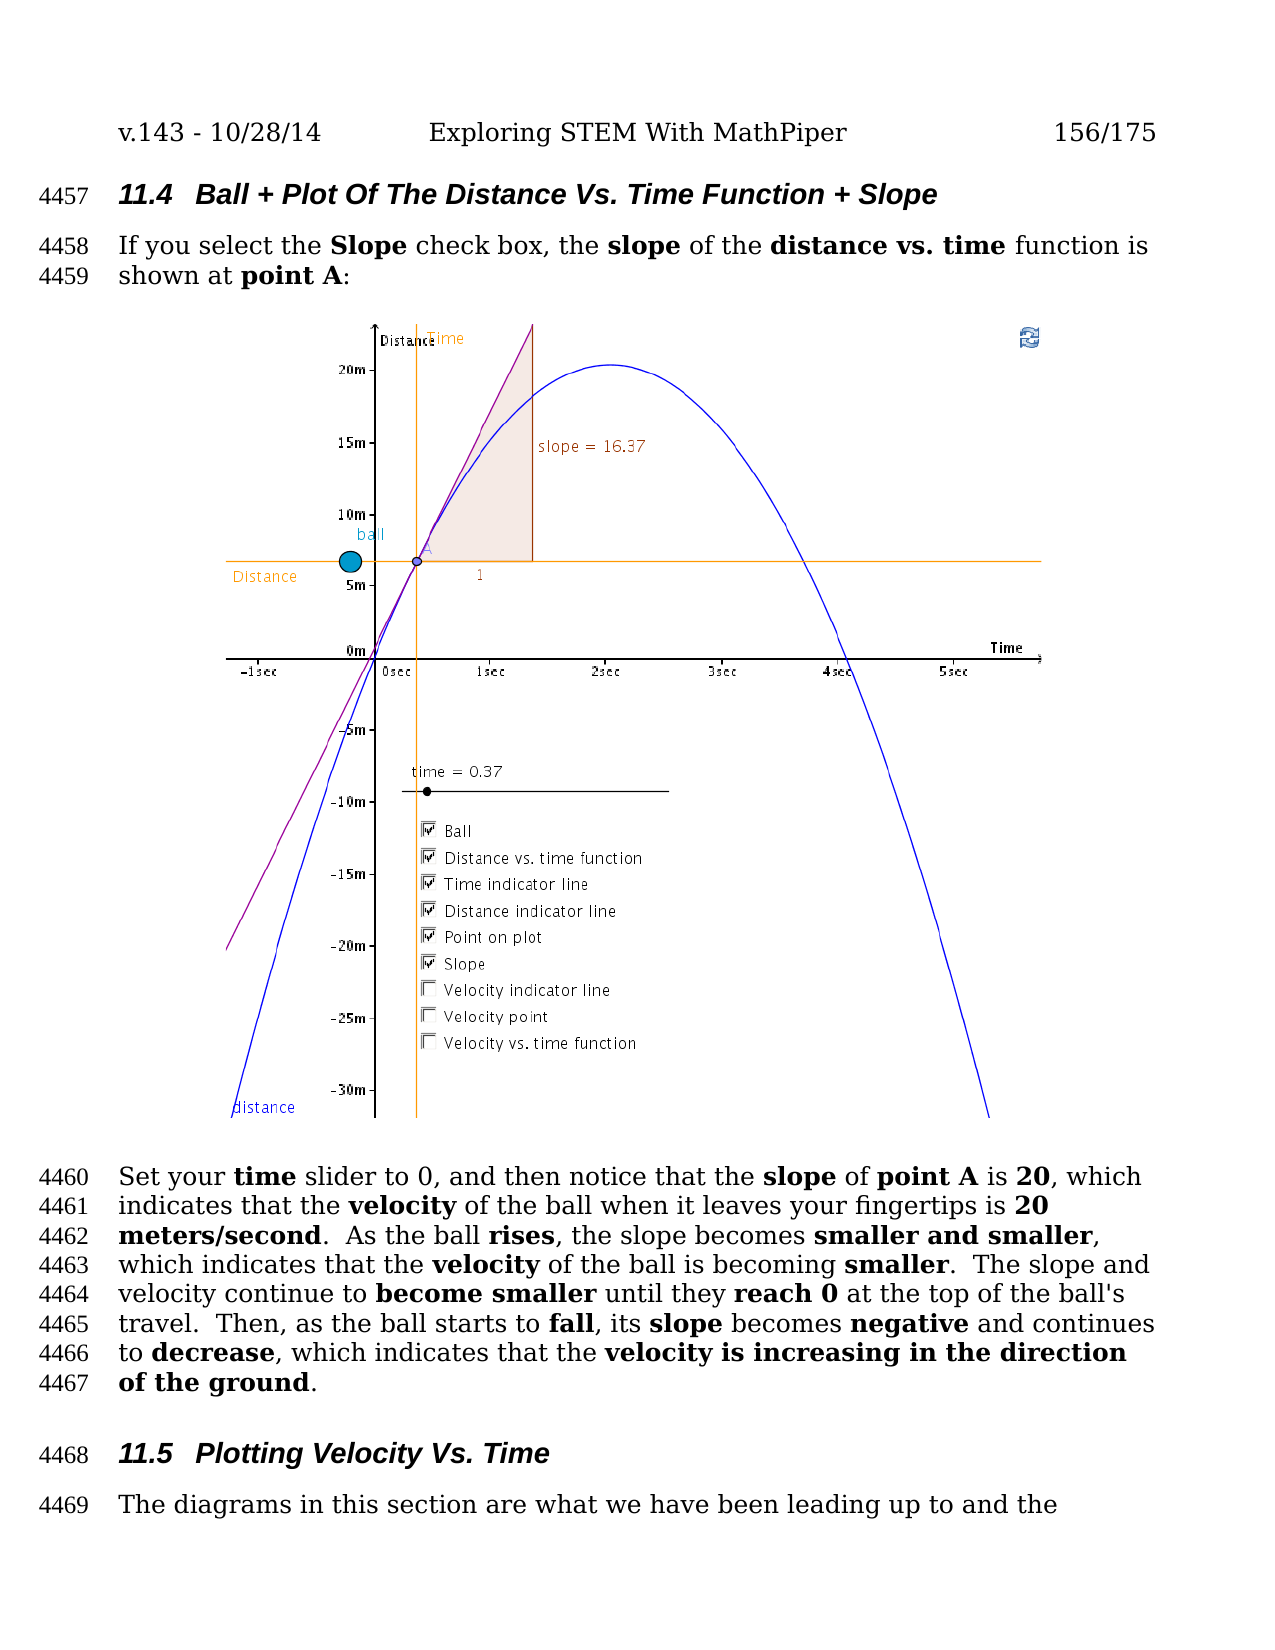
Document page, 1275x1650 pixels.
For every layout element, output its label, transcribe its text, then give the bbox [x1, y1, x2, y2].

text The diagrams in this section are what we have been leading up to and the [118, 1490, 1157, 1519]
text If you select the Slope check box, the slope of the distance vs. time function is shown at point A: [118, 231, 1157, 290]
subtitle Ball + Plot Of The Distance Vs. Time Function + Slope [118, 177, 1157, 210]
subtitle Plotting Velocity Vs. Time [118, 1436, 1157, 1469]
text Set your time slider to 0, and then notice that the slope of point A is 20, which indicates that the velocity of the ball when it leaves your fingertips is 20 meters/second. As the ball rises, the slope becomes smaller and smaller, which indicates that the velocity of the ball is becoming smaller. The slope and velocity continue to become smaller until they reach 0 at the top of the ball's travel. Then, as the ball starts to fall, its slope becomes negative and continues to decrease, which indicates that the velocity is increasing in the direction of the ground. [118, 1162, 1157, 1397]
picture [225, 324, 1042, 1118]
